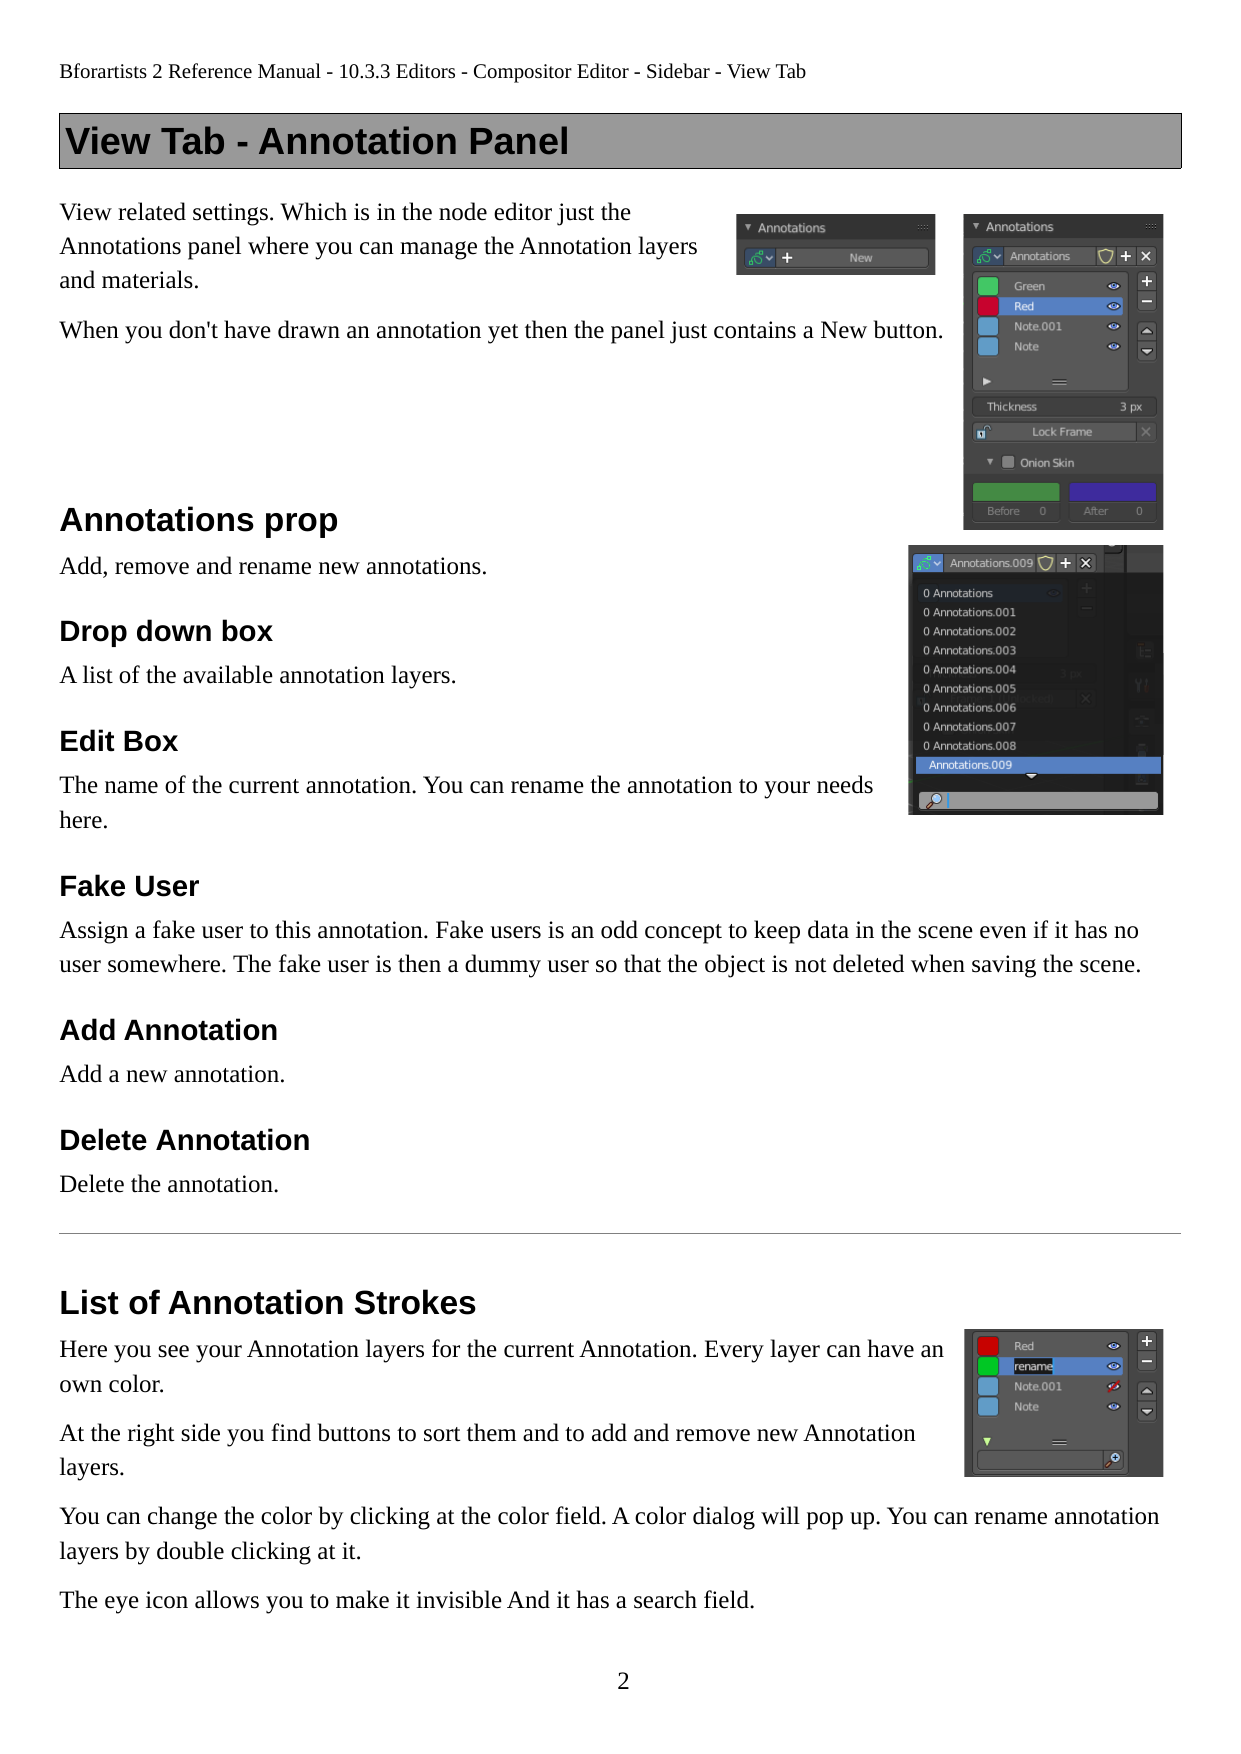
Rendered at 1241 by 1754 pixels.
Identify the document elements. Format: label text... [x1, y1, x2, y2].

text View related settings. Which is in the node editor just the Annotations panel where you can manage the Annotation layers and materials. [59, 197, 1181, 294]
subtitle [1164, 614, 1181, 648]
table_header View Tab - Annotation Panel [60, 114, 1181, 168]
text Add a new annotation. [59, 1059, 1181, 1088]
text Assign a fake user to this annotation. Fake users is an odd concept to keep data in the scene even if it has no user somewhere. The fake user is then a dummy user so that the object is not deleted when saving the scene. [59, 915, 1181, 978]
text At the right side you find buttons to sort them and to add and remove new Annotation layers. [59, 1418, 1181, 1481]
picture [964, 1329, 1164, 1477]
picture [736, 214, 936, 275]
subtitle Add Annotation [59, 1013, 1181, 1047]
subtitle Fake User [59, 869, 1181, 902]
text When you don't have drawn an annotation yet then the panel just contains a New button. [59, 315, 963, 343]
text The name of the current annotation. You can rename the annotation to your needs here. [59, 771, 1181, 834]
text Delete the annotation. [59, 1169, 1181, 1198]
text Add, remove and rename new annotations. [59, 551, 908, 579]
text The eye icon allows you to make it invisible And it has a search field. [59, 1585, 1181, 1614]
text Here you see your Annotation layers for the current Annotation. Every layer can have an own color. [59, 1334, 964, 1398]
subtitle Annotations prop [59, 499, 1181, 538]
subtitle Edit Box [59, 724, 908, 758]
picture [908, 545, 1164, 815]
text You can change the color by clicking at the color field. A color dialog will pop up. You can rename annotation layers by double clicking at it. [59, 1501, 1181, 1565]
subtitle [1164, 724, 1181, 758]
picture [963, 214, 1164, 530]
subtitle Drop down box [59, 614, 908, 648]
subtitle List of Annotation Strokes [59, 1283, 1181, 1322]
subtitle Delete Annotation [59, 1123, 1181, 1157]
text A list of the available annotation layers. [59, 661, 908, 689]
